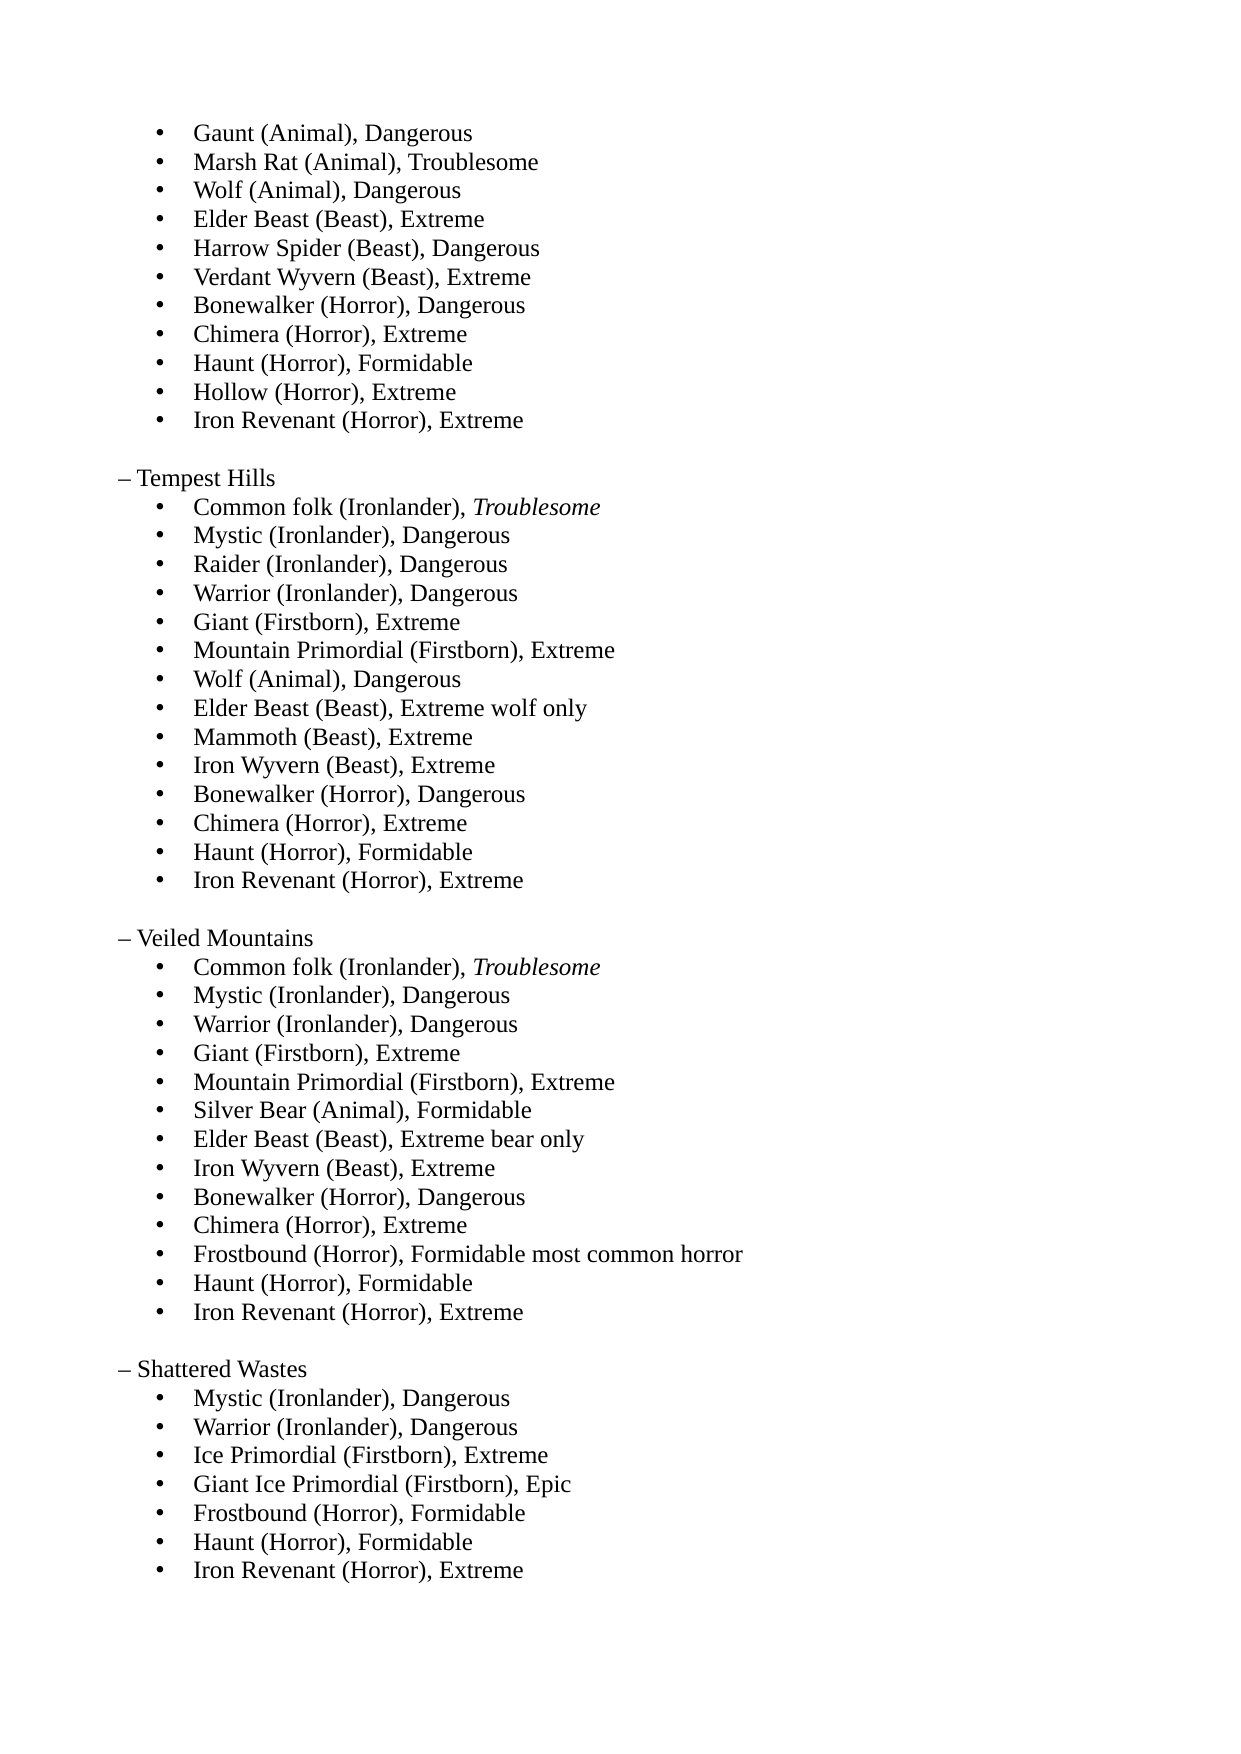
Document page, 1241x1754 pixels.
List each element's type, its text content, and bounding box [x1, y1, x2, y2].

text – Shattered Wastes [118, 1354, 1122, 1383]
list Mystic (Ironlander), Dangerous [156, 521, 1122, 549]
list Mountain Primordial (Firstborn), Extreme [156, 636, 1122, 664]
list Mammoth (Beast), Extreme [156, 722, 1122, 751]
list Chimera (Horror), Extreme [156, 319, 1122, 348]
list Giant (Firstborn), Extreme [156, 607, 1122, 636]
list Marsh Rat (Animal), Troublesome [156, 147, 1122, 176]
list Elder Beast (Beast), Extreme wolf only [156, 693, 1122, 722]
list Ice Primordial (Firstborn), Extreme [156, 1441, 1122, 1469]
list Warrior (Ironlander), Dangerous [156, 578, 1122, 607]
text – Veiled Mountains [118, 923, 1122, 952]
list Gaunt (Animal), Dangerous [156, 118, 1122, 147]
list Hollow (Horror), Extreme [156, 377, 1122, 406]
list Giant (Firstborn), Extreme [156, 1038, 1122, 1067]
list Harrow Spider (Beast), Dangerous [156, 233, 1122, 262]
list Haunt (Horror), Formidable [156, 1268, 1122, 1297]
list Mountain Primordial (Firstborn), Extreme [156, 1067, 1122, 1096]
list Bonewalker (Horror), Dangerous [156, 291, 1122, 319]
list Mystic (Ironlander), Dangerous [156, 1383, 1122, 1412]
list Iron Revenant (Horror), Extreme [156, 1556, 1122, 1584]
list Verdant Wyvern (Beast), Extreme [156, 262, 1122, 291]
list Raider (Ironlander), Dangerous [156, 549, 1122, 578]
list Iron Revenant (Horror), Extreme [156, 866, 1122, 894]
list Elder Beast (Beast), Extreme bear only [156, 1124, 1122, 1153]
list Iron Revenant (Horror), Extreme [156, 1297, 1122, 1326]
list Bonewalker (Horror), Dangerous [156, 1182, 1122, 1211]
list Bonewalker (Horror), Dangerous [156, 779, 1122, 808]
list Chimera (Horror), Extreme [156, 1211, 1122, 1239]
list Frostbound (Horror), Formidable most common horror [156, 1239, 1122, 1268]
list Iron Revenant (Horror), Extreme [156, 406, 1122, 434]
list Warrior (Ironlander), Dangerous [156, 1009, 1122, 1038]
list Common folk (Ironlander), Troublesome [156, 952, 1122, 981]
list Wolf (Animal), Dangerous [156, 664, 1122, 693]
list Iron Wyvern (Beast), Extreme [156, 751, 1122, 779]
list Haunt (Horror), Formidable [156, 1527, 1122, 1556]
list Haunt (Horror), Formidable [156, 837, 1122, 866]
list Haunt (Horror), Formidable [156, 348, 1122, 377]
list Elder Beast (Beast), Extreme [156, 204, 1122, 233]
list Mystic (Ironlander), Dangerous [156, 981, 1122, 1009]
list Iron Wyvern (Beast), Extreme [156, 1153, 1122, 1182]
list Common folk (Ironlander), Troublesome [156, 492, 1122, 521]
list Warrior (Ironlander), Dangerous [156, 1412, 1122, 1441]
text – Tempest Hills [118, 463, 1122, 492]
list Silver Bear (Animal), Formidable [156, 1096, 1122, 1124]
list Frostbound (Horror), Formidable [156, 1498, 1122, 1527]
list Wolf (Animal), Dangerous [156, 176, 1122, 204]
list Giant Ice Primordial (Firstborn), Epic [156, 1469, 1122, 1498]
list Chimera (Horror), Extreme [156, 808, 1122, 837]
